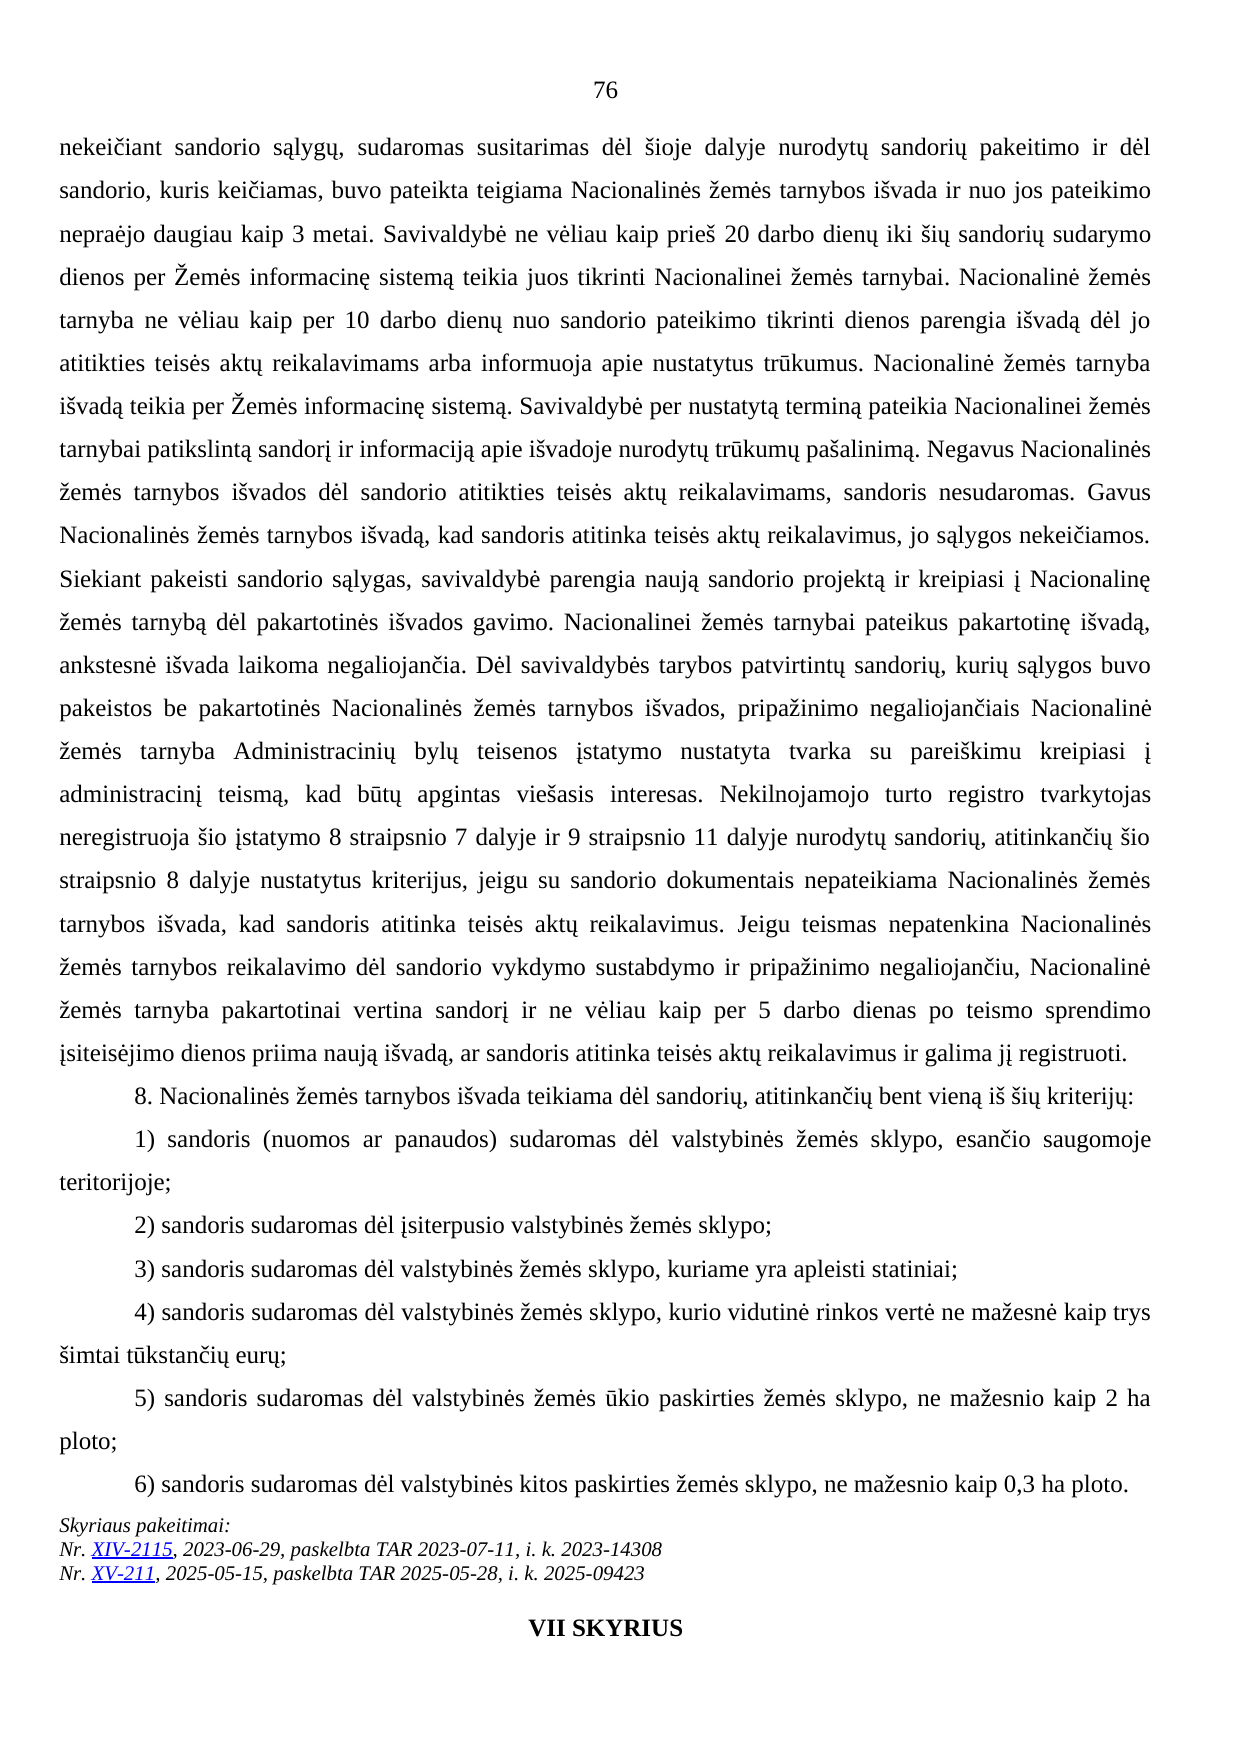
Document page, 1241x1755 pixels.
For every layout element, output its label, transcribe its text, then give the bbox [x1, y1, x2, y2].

text 2) sandoris sudaromas dėl įsiterpusio valstybinės žemės sklypo; [59, 1211, 1152, 1239]
text VII skyrius [59, 1613, 1152, 1642]
text 8. Nacionalinės žemės tarnybos išvada teikiama dėl sandorių, atitinkančių bent vieną iš šių kriterijų: [59, 1081, 1152, 1110]
text 3) sandoris sudaromas dėl valstybinės žemės sklypo, kuriame yra apleisti statiniai; [59, 1254, 1152, 1282]
text nekeičiant sandorio sąlygų, sudaromas susitarimas dėl šioje dalyje nurodytų sandorių pakeitimo ir dėl sandorio, kuris keičiamas, buvo pateikta teigiama Nacionalinės žemės tarnybos išvada ir nuo jos pateikimo nepraėjo daugiau kaip 3 metai. Savivaldybė ne vėliau kaip prieš 20 darbo dienų iki šių sandorių sudarymo dienos per Žemės informacinę sistemą teikia juos tikrinti Nacionalinei žemės tarnybai. Nacionalinė žemės tarnyba ne vėliau kaip per 10 darbo dienų nuo sandorio pateikimo tikrinti dienos parengia išvadą dėl jo atitikties teisės aktų reikalavimams arba informuoja apie nustatytus trūkumus. Nacionalinė žemės tarnyba išvadą teikia per Žemės informacinę sistemą. Savivaldybė per nustatytą terminą pateikia Nacionalinei žemės tarnybai patikslintą sandorį ir informaciją apie išvadoje nurodytų trūkumų pašalinimą. Negavus Nacionalinės žemės tarnybos išvados dėl sandorio atitikties teisės aktų reikalavimams, sandoris nesudaromas. Gavus Nacionalinės žemės tarnybos išvadą, kad sandoris atitinka teisės aktų reikalavimus, jo sąlygos nekeičiamos. Siekiant pakeisti sandorio sąlygas, savivaldybė parengia naują sandorio projektą ir kreipiasi į Nacionalinę žemės tarnybą dėl pakartotinės išvados gavimo. Nacionalinei žemės tarnybai pateikus pakartotinę išvadą, ankstesnė išvada laikoma negaliojančia. Dėl savivaldybės tarybos patvirtintų sandorių, kurių sąlygos buvo pakeistos be pakartotinės Nacionalinės žemės tarnybos išvados, pripažinimo negaliojančiais Nacionalinė žemės tarnyba Administracinių bylų teisenos įstatymo nustatyta tvarka su pareiškimu kreipiasi į administracinį teismą, kad būtų apgintas viešasis interesas. Nekilnojamojo turto registro tvarkytojas neregistruoja šio įstatymo 8 straipsnio 7 dalyje ir 9 straipsnio 11 dalyje nurodytų sandorių, atitinkančių šio straipsnio 8 dalyje nustatytus kriterijus, jeigu su sandorio dokumentais nepateikiama Nacionalinės žemės tarnybos išvada, kad sandoris atitinka teisės aktų reikalavimus. Jeigu teismas nepatenkina Nacionalinės žemės tarnybos reikalavimo dėl sandorio vykdymo sustabdymo ir pripažinimo negaliojančiu, Nacionalinė žemės tarnyba pakartotinai vertina sandorį ir ne vėliau kaip per 5 darbo dienas po teismo sprendimo įsiteisėjimo dienos priima naują išvadą, ar sandoris atitinka teisės aktų reikalavimus ir galima jį registruoti. [59, 132, 1152, 1067]
text 6) sandoris sudaromas dėl valstybinės kitos paskirties žemės sklypo, ne mažesnio kaip 0,3 ha ploto. [59, 1469, 1152, 1498]
text 1) sandoris (nuomos ar panaudos) sudaromas dėl valstybinės žemės sklypo, esančio saugomoje teritorijoje; [59, 1124, 1152, 1196]
text 5) sandoris sudaromas dėl valstybinės žemės ūkio paskirties žemės sklypo, ne mažesnio kaip 2 ha ploto; [59, 1383, 1152, 1455]
text Nr. XV-211, 2025-05-15, paskelbta TAR 2025-05-28, i. k. 2025-09423 [59, 1561, 1152, 1585]
text Skyriaus pakeitimai: [59, 1512, 1152, 1537]
text Nr. XIV-2115, 2023-06-29, paskelbta TAR 2023-07-11, i. k. 2023-14308 [59, 1537, 1152, 1561]
text 4) sandoris sudaromas dėl valstybinės žemės sklypo, kurio vidutinė rinkos vertė ne mažesnė kaip trys šimtai tūkstančių eurų; [59, 1297, 1152, 1369]
